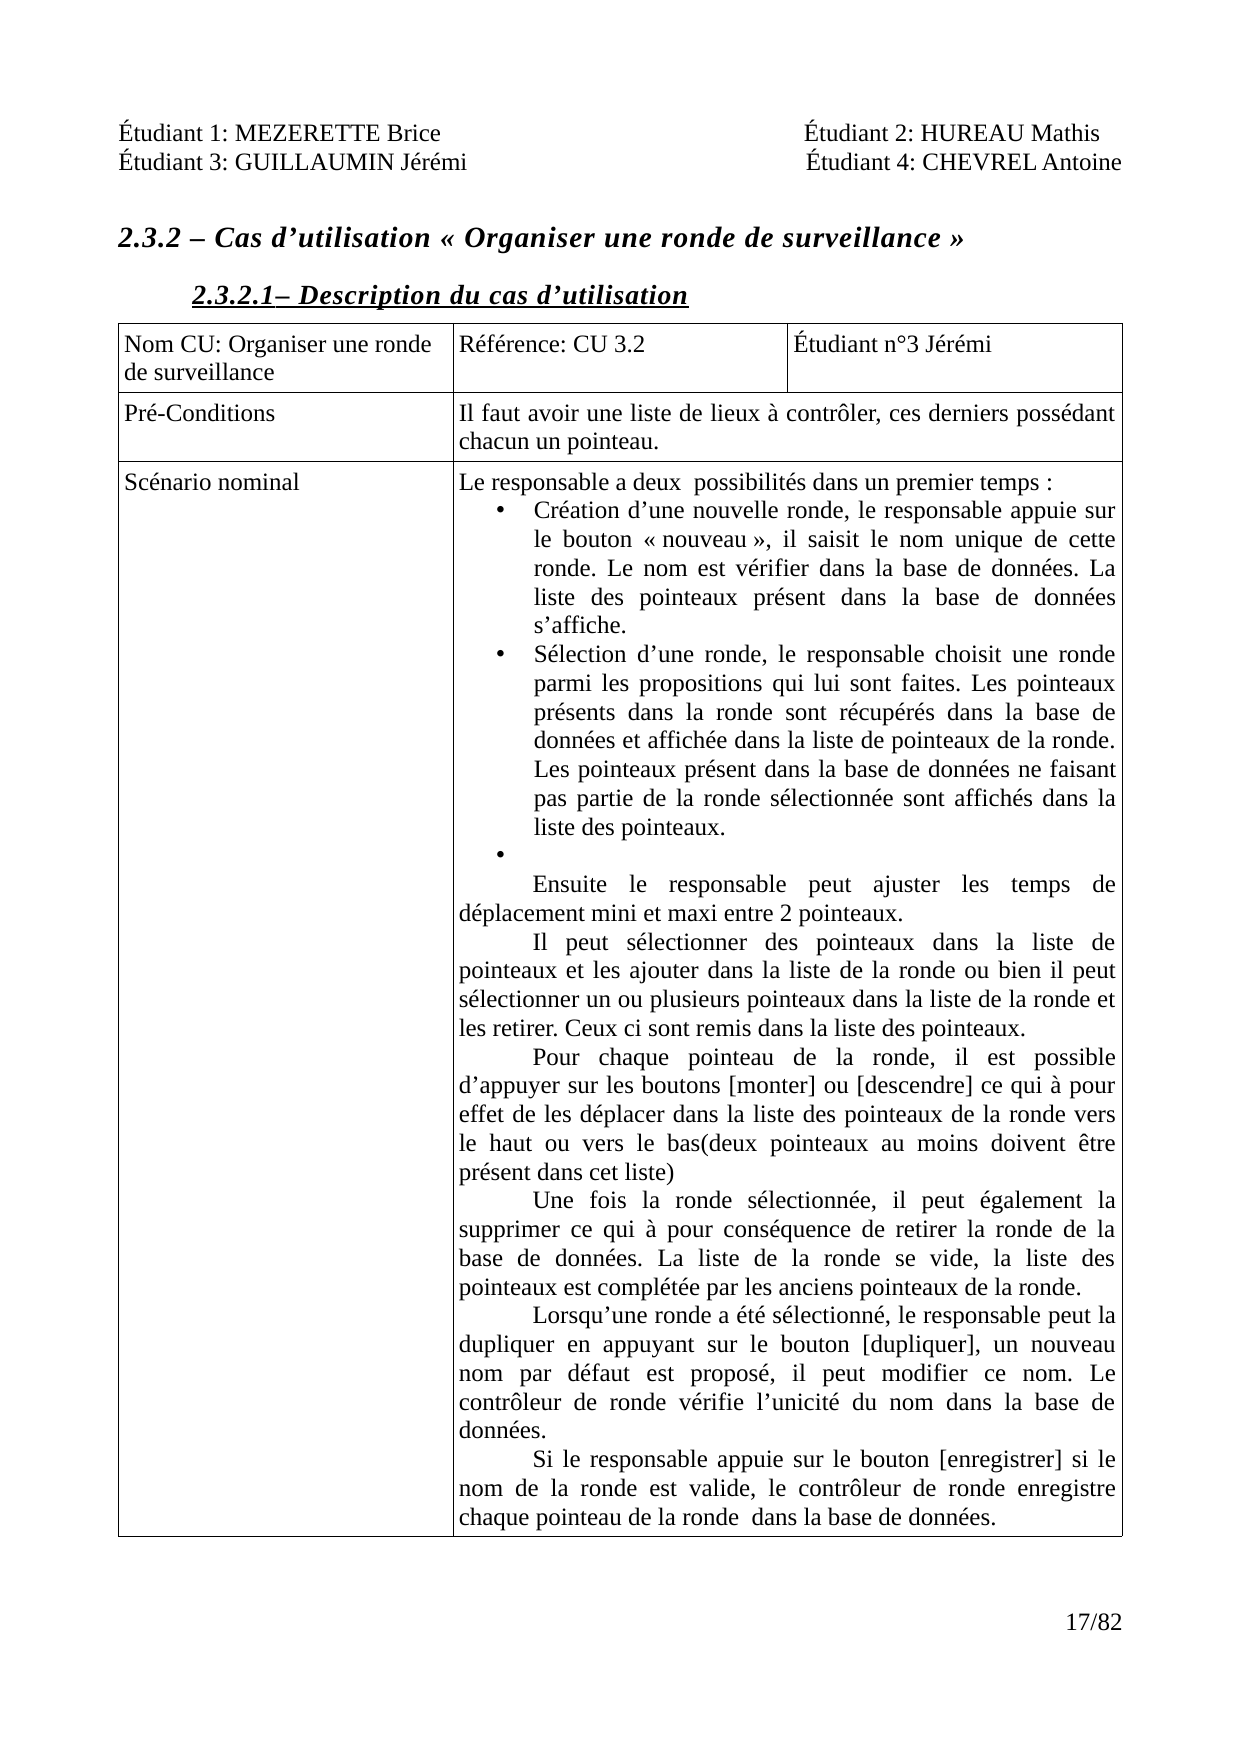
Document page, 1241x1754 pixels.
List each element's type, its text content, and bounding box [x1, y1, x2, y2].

table_header Nom CU: Organiser une ronde de surveillance [119, 324, 453, 392]
table_cell Le responsable a deux possibilités dans un premier temps : Création d’une nouvelle ronde, le responsable appuie sur le bouton « nouveau », il saisit le nom unique de cette ronde. Le nom est vérifier dans la base de données. La liste des pointeaux présent dans la base de données s’affiche. Sélection d’une ronde, le responsable choisit une ronde parmi les propositions qui lui sont faites. Les pointeaux présents dans la ronde sont récupérés dans la base de données et affichée dans la liste de pointeaux de la ronde. Les pointeaux présent dans la base de données ne faisant pas partie de la ronde sélectionnée sont affichés dans la liste des pointeaux. Ensuite le responsable peut ajuster les temps de déplacement mini et maxi entre 2 pointeaux. Il peut sélectionner des pointeaux dans la liste de pointeaux et les ajouter dans la liste de la ronde ou bien il peut sélectionner un ou plusieurs pointeaux dans la liste de la ronde et les retirer. Ceux ci sont remis dans la liste des pointeaux. Pour chaque pointeau de la ronde, il est possible d’appuyer sur les boutons [monter] ou [descendre] ce qui à pour effet de les déplacer dans la liste des pointeaux de la ronde vers le haut ou vers le bas(deux pointeaux au moins doivent être présent dans cet liste) Une fois la ronde sélectionnée, il peut également la supprimer ce qui à pour conséquence de retirer la ronde de la base de données. La liste de la ronde se vide, la liste des pointeaux est complétée par les anciens pointeaux de la ronde. Lorsqu’une ronde a été sélectionné, le responsable peut la dupliquer en appuyant sur le bouton [dupliquer], un nouveau nom par défaut est proposé, il peut modifier ce nom. Le contrôleur de ronde vérifie l’unicité du nom dans la base de données. Si le responsable appuie sur le bouton [enregistrer] si le nom de la ronde est valide, le contrôleur de ronde enregistre chaque pointeau de la ronde dans la base de données. [454, 462, 1122, 1536]
table_header Étudiant n°3 Jérémi [788, 324, 1122, 392]
table_cell Il faut avoir une liste de lieux à contrôler, ces derniers possédant chacun un pointeau. [454, 393, 1122, 461]
table_header Référence: CU 3.2 [454, 324, 787, 392]
subtitle 2.3.2.1– Description du cas d’utilisation [118, 278, 1122, 310]
table_cell Scénario nominal [119, 462, 453, 1536]
table_cell Pré-Conditions [119, 393, 453, 461]
subtitle 2.3.2 – Cas d’utilisation « Organiser une ronde de surveillance » [118, 220, 1122, 253]
